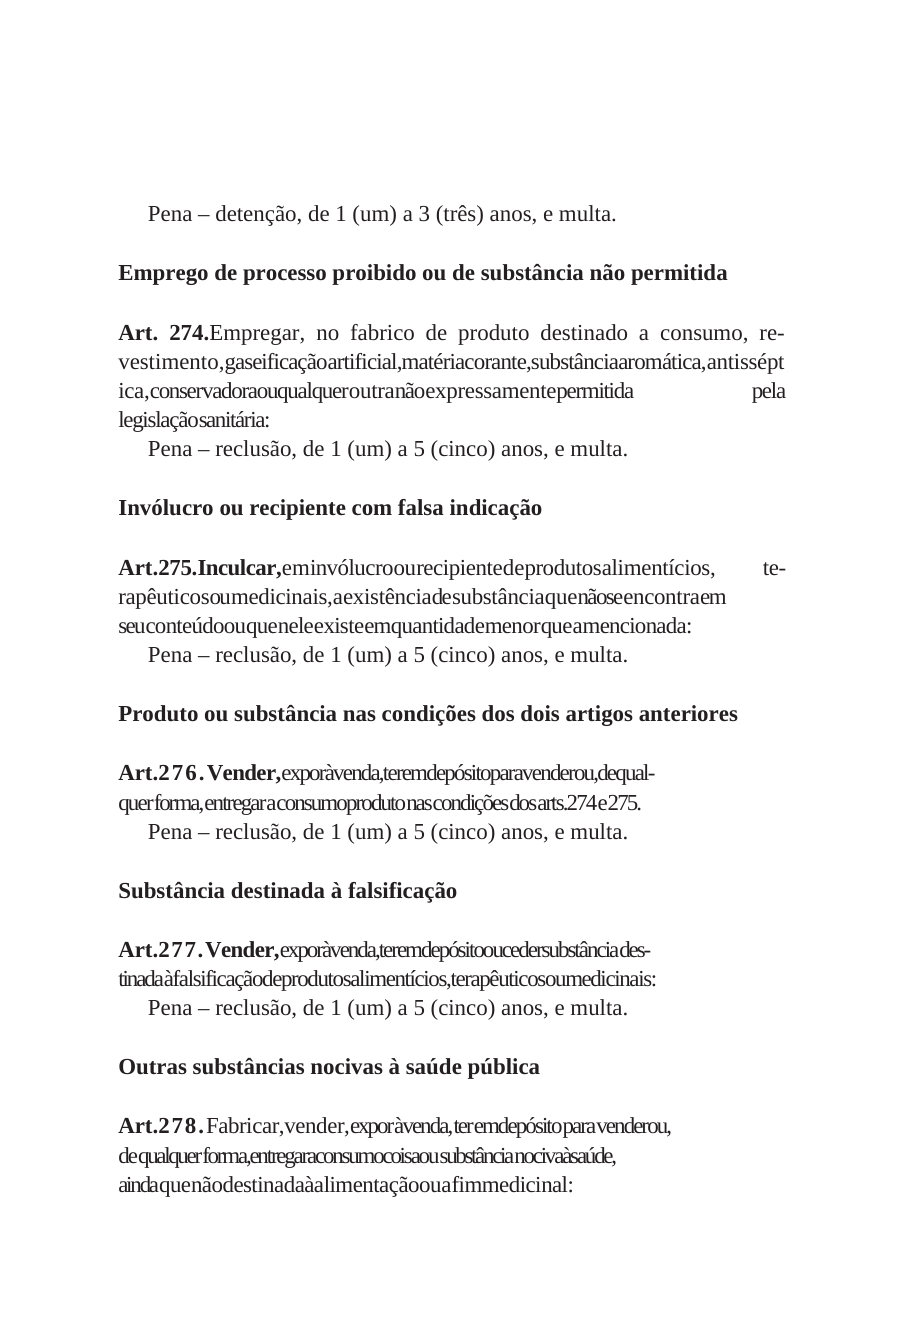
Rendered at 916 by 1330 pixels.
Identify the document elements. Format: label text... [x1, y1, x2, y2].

subtitle Emprego de processo proibido ou de substância não permitida [118, 259, 809, 286]
text Pena – reclusão, de 1 (um) a 5 (cinco) anos, e multa. [148, 818, 809, 844]
text Art.276.Vender,exporàvenda,teremdepósitoparavenderou,dequal- querforma,entregaraconsumoprodutonascondiçõesdosarts.274e275. [118, 759, 786, 815]
subtitle Invólucro ou recipiente com falsa indicação [118, 494, 809, 521]
text Art.275.Inculcar,eminvólucroourecipientedeprodutosalimentícios, te- rapêuticosoumedicinais,aexistênciadesubstânciaquenãoseencontraem seuconteúdoouqueneleexisteemquantidademenorqueamencionada: [118, 553, 786, 638]
text Pena – detenção, de 1 (um) a 3 (três) anos, e multa. [148, 200, 809, 227]
text Pena – reclusão, de 1 (um) a 5 (cinco) anos, e multa. [148, 641, 809, 667]
text Art.277.Vender,exporàvenda,teremdepósitooucedersubstânciades- tinadaàfalsificaçãodeprodutosalimentícios,terapêuticosoumedicinais: [118, 936, 786, 991]
subtitle Produto ou substância nas condições dos dois artigos anteriores [118, 700, 809, 727]
text Art.278.Fabricar,vender,exporàvenda,teremdepósitoparavenderou, dequalquerforma,entregaraconsumocoisaousubstâncianocivaàsaúde, aindaquenãodestinadaàalimentaçãoouafimmedicinal: [118, 1112, 786, 1197]
subtitle Substância destinada à falsificação [118, 877, 809, 903]
text Pena – reclusão, de 1 (um) a 5 (cinco) anos, e multa. [148, 994, 809, 1021]
text Pena – reclusão, de 1 (um) a 5 (cinco) anos, e multa. [148, 435, 809, 462]
text Art. 274.Empregar, no fabrico de produto destinado a consumo, re- vestimento,gaseificaçãoartificial,matériacorante,substânciaaromática,antisséptica,conservadoraouqualqueroutranãoexpressamentepermitida pela legislaçãosanitária: [118, 319, 786, 432]
subtitle Outras substâncias nocivas à saúde pública [118, 1053, 809, 1080]
